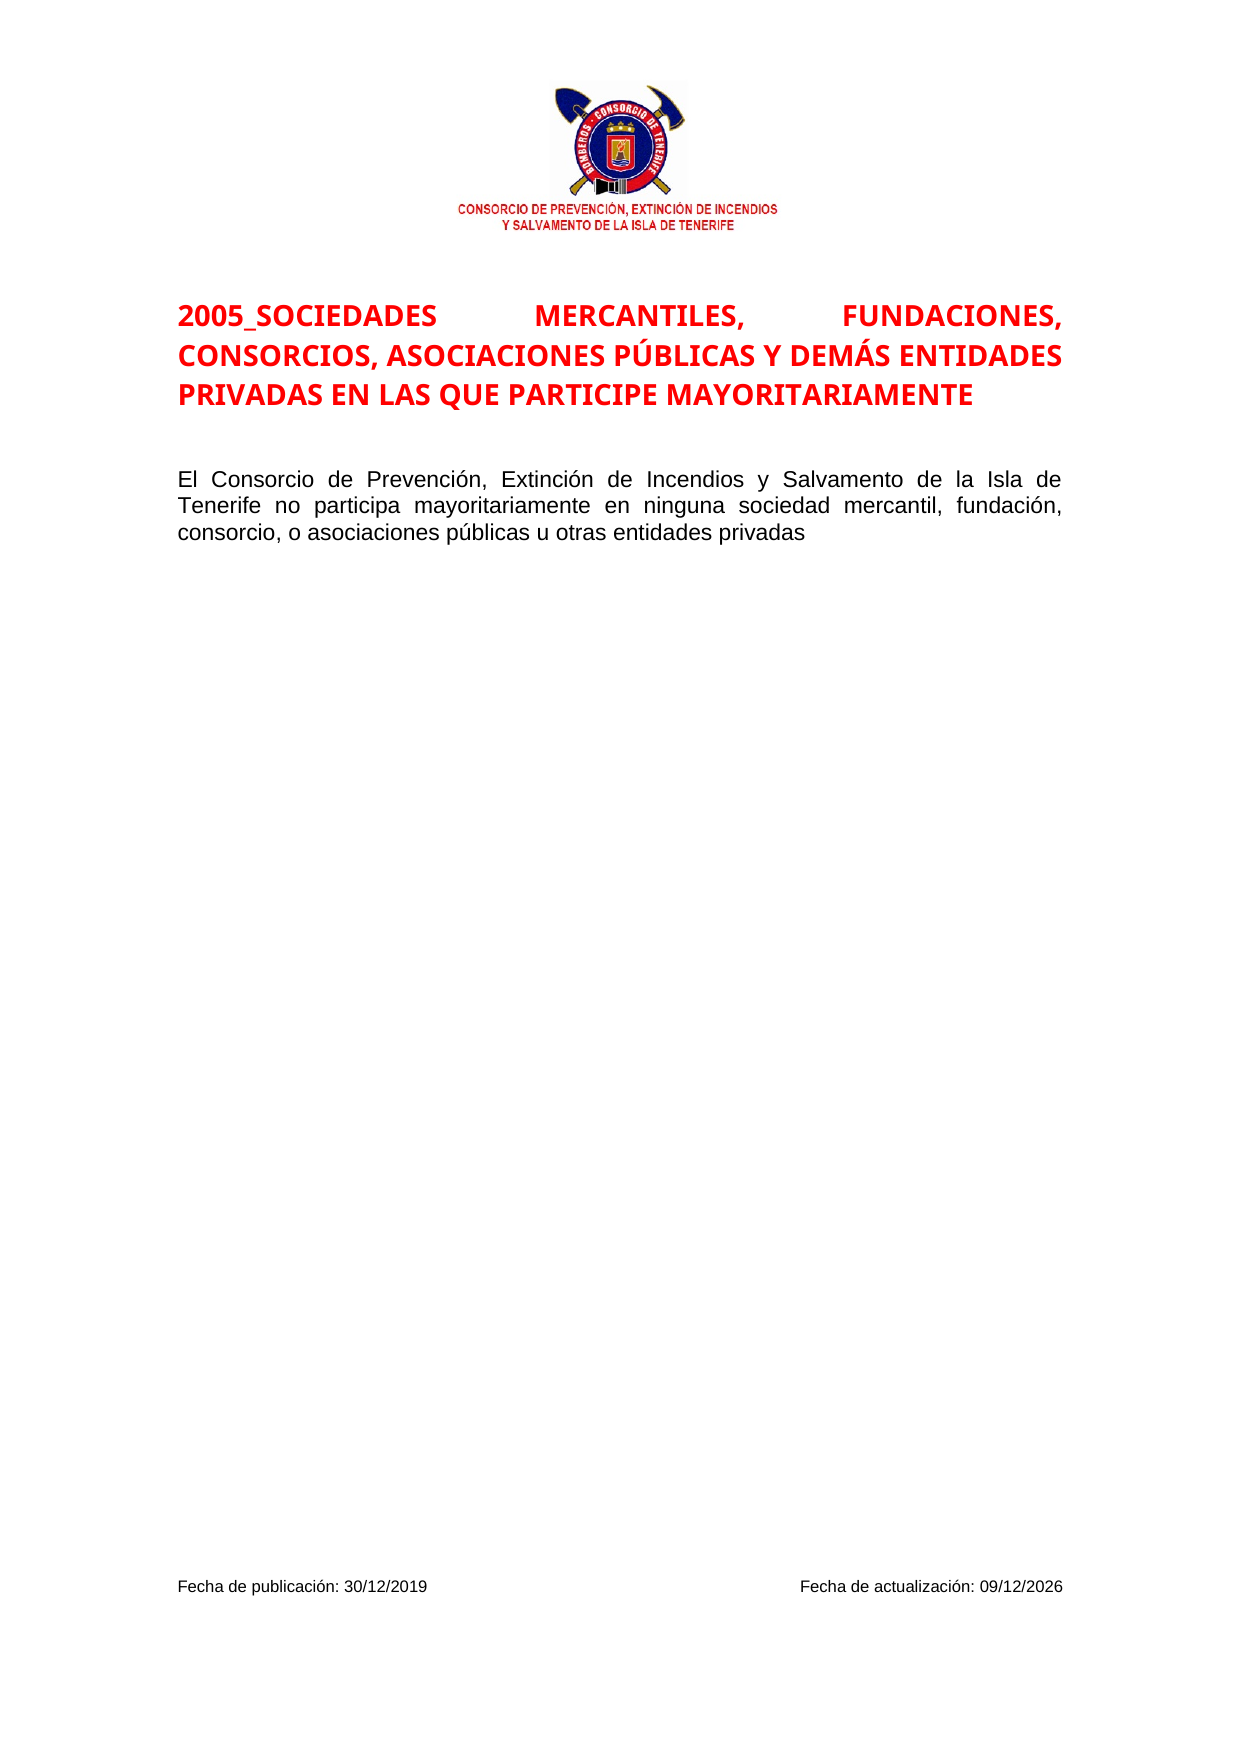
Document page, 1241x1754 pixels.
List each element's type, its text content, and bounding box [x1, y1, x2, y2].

text 2005_SOCIEDADES MERCANTILES, FUNDACIONES, CONSORCIOS, ASOCIACIONES PÚBLICAS Y DEMÁS ENTIDADES PRIVADAS EN LAS QUE PARTICIPE MAYORITARIAMENTE [177, 295, 1063, 414]
text El Consorcio de Prevención, Extinción de Incendios y Salvamento de la Isla de Tenerife no participa mayoritariamente en ninguna sociedad mercantil, fundación, consorcio, o asociaciones públicas u otras entidades privadas [177, 466, 1063, 545]
